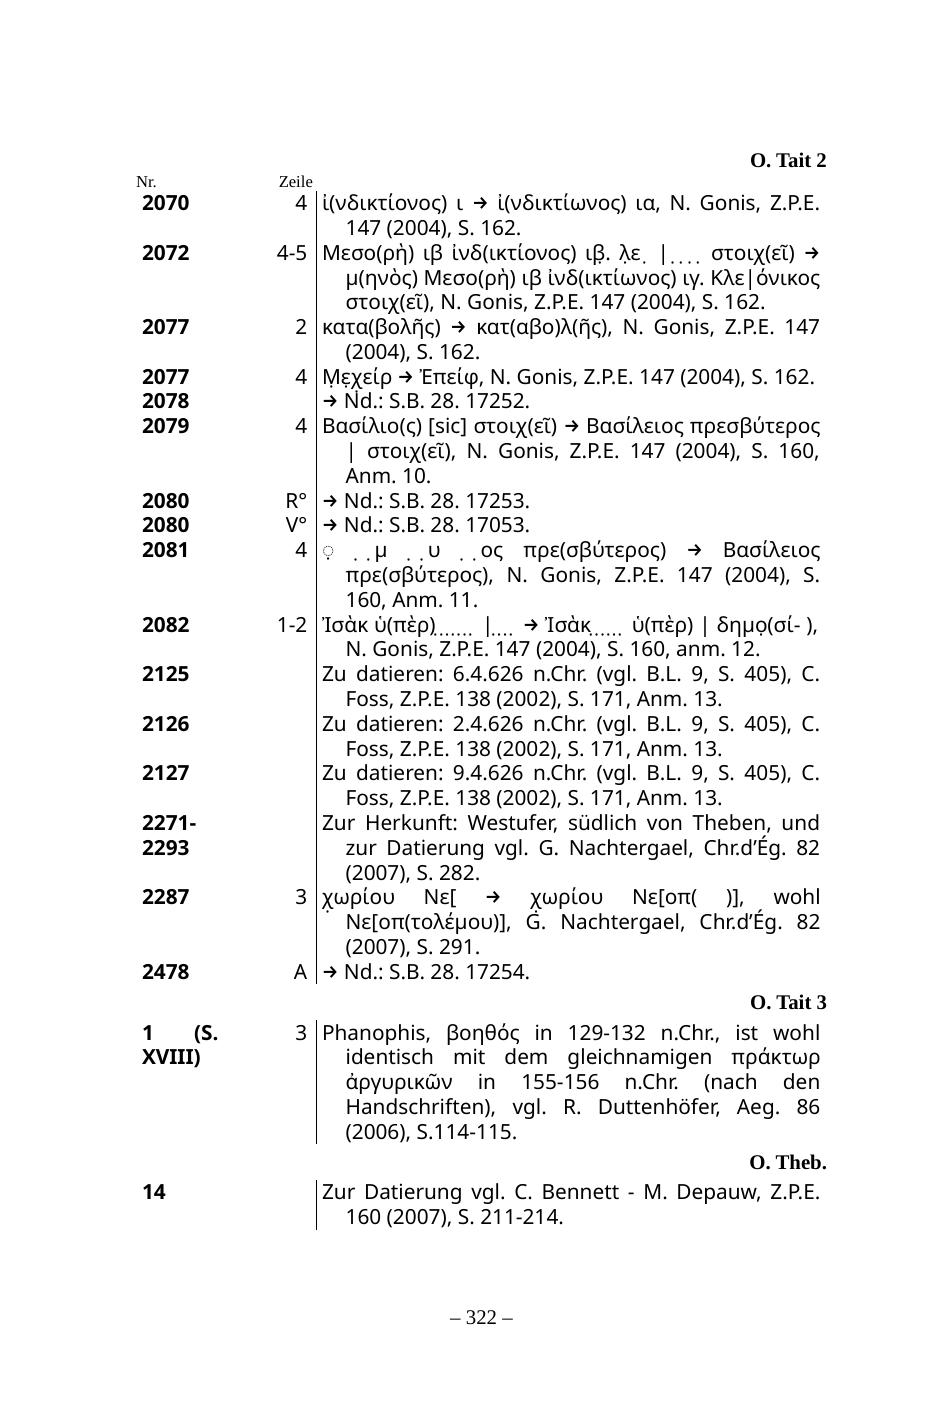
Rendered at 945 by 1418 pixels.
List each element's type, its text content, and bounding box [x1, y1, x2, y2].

table_cell 4 [224, 364, 316, 389]
table_cell 2125 [136, 662, 224, 711]
table_cell 2127 [136, 761, 224, 811]
table_cell 2080 [136, 513, 224, 538]
table_cell 2126 [136, 711, 224, 761]
table_header 14 [136, 1180, 224, 1229]
table_cell 2478 [136, 959, 224, 984]
table_cell χ̣ωρίου Νε[ → χ̣ωρίου Νε[οπ( )], wohl Νε[οπ(τολέμου)], G. Nachtergael, Chr.d’Ég. 82 (2007), S. 291. [317, 885, 827, 959]
table_cell 2079 [136, 414, 224, 488]
table_cell [224, 662, 316, 711]
table_header [224, 1180, 316, 1229]
table_cell [224, 389, 316, 414]
table_cell 2072 [136, 240, 224, 315]
table_cell 2 [224, 315, 316, 364]
table_cell → Nd.: S.B. 28. 17252. [317, 389, 827, 414]
table_header Phanophis, βοηθός in 129-132 n.Chr., ist wohl identisch mit dem gleichnamigen πράκτωρ ἀργυρικῶν in 155-156 n.Chr. (nach den Handschriften), vgl. R. Duttenhöfer, Aeg. 86 (2006), S.114-115. [317, 1020, 827, 1144]
table_cell 2082 [136, 612, 224, 662]
table_header 3 [224, 1020, 316, 1144]
table_cell [224, 811, 316, 885]
table_cell 2078 [136, 389, 224, 414]
table_cell Ἰσὰκ ὑ(πὲρ) ̣ ̣ ̣ ̣ ̣ ̣ ̣ | ̣ ̣ ̣ ̣ → Ἰσὰκ ̣ ̣ ̣ ̣ ̣ ̣ ὑ(πὲρ) | δημο̣(σί- ), N. Gonis, Z.P.E. 147 (2004), S. 160, anm. 12. [317, 612, 827, 662]
table_cell 2077 [136, 364, 224, 389]
table_cell Μ̣ε̣χ̣είρ → Ἐπείφ, N. Gonis, Z.P.E. 147 (2004), S. 162. [317, 364, 827, 389]
table_cell 2077 [136, 315, 224, 364]
table_cell κατα(βολῆς) → κατ(αβο)λ(ῆς), N. Gonis, Z.P.E. 147 (2004), S. 162. [317, 315, 827, 364]
table_cell [224, 761, 316, 811]
table_cell 4 [224, 414, 316, 488]
table_cell Zu datieren: 9.4.626 n.Chr. (vgl. B.L. 9, S. 405), C. Foss, Z.P.E. 138 (2002), S. 171, Anm. 13. [317, 761, 827, 811]
table_cell 2271-2293 [136, 811, 224, 885]
table_cell 2287 [136, 885, 224, 959]
table_header 1 (S. XVIII) [136, 1020, 224, 1144]
table_cell 4 [224, 538, 316, 612]
table_cell Μεσο(ρὴ) ιβ ἰνδ(ικτίονος) ιβ̣. λ̣ε ̣ | ̣ ̣ ̣ ̣ στοιχ(εῖ) → μ(ηνὸς) Μεσο(ρὴ) ιβ ἰνδ(ικτίωνος) ιγ. Κλε|όνικος στοιχ(εῖ), N. Gonis, Z.P.E. 147 (2004), S. 162. [317, 240, 827, 315]
subtitle O. Tait 3 [136, 990, 827, 1014]
table_cell 2080 [136, 488, 224, 513]
table_cell 3 [224, 885, 316, 959]
subtitle O. Theb. [136, 1150, 827, 1174]
table_cell [224, 711, 316, 761]
table_cell → Nd.: S.B. 28. 17053. [317, 513, 827, 538]
table_cell V° [224, 513, 316, 538]
table_cell Zu datieren: 6.4.626 n.Chr. (vgl. B.L. 9, S. 405), C. Foss, Z.P.E. 138 (2002), S. 171, Anm. 13. [317, 662, 827, 711]
table_cell ̣ ̣ ̣μ ̣ ̣υ ̣ ̣ος πρε(σβύτερος) → Βασίλειος πρε(σβύτερος), N. Gonis, Z.P.E. 147 (2004), S. 160, Anm. 11. [317, 538, 827, 612]
table_header Zur Datierung vgl. C. Bennett - M. Depauw, Z.P.E. 160 (2007), S. 211-214. [317, 1180, 827, 1229]
table_cell R° [224, 488, 316, 513]
table_cell 4 [224, 191, 316, 240]
table_cell Βασίλιο(ς) [sic] στοιχ(εῖ) → Βασίλειος πρεσβύτερος | στοιχ(εῖ), N. Gonis, Z.P.E. 147 (2004), S. 160, Anm. 10. [317, 414, 827, 488]
table_cell → Nd.: S.B. 28. 17253. [317, 488, 827, 513]
table_cell 2070 [136, 191, 224, 240]
table_cell → Nd.: S.B. 28. 17254. [317, 959, 827, 984]
table_cell 1-2 [224, 612, 316, 662]
table_cell Zur Herkunft: Westufer, südlich von Theben, und zur Datierung vgl. G. Nachtergael, Chr.d’Ég. 82 (2007), S. 282. [317, 811, 827, 885]
table_cell A [224, 959, 316, 984]
table_cell ἰ(νδικτίονος) ι → ἰ(νδικτίωνος) ια, N. Gonis, Z.P.E. 147 (2004), S. 162. [317, 191, 827, 240]
table_cell 4-5 [224, 240, 316, 315]
table_cell 2081 [136, 538, 224, 612]
table_cell Zu datieren: 2.4.626 n.Chr. (vgl. B.L. 9, S. 405), C. Foss, Z.P.E. 138 (2002), S. 171, Anm. 13. [317, 711, 827, 761]
